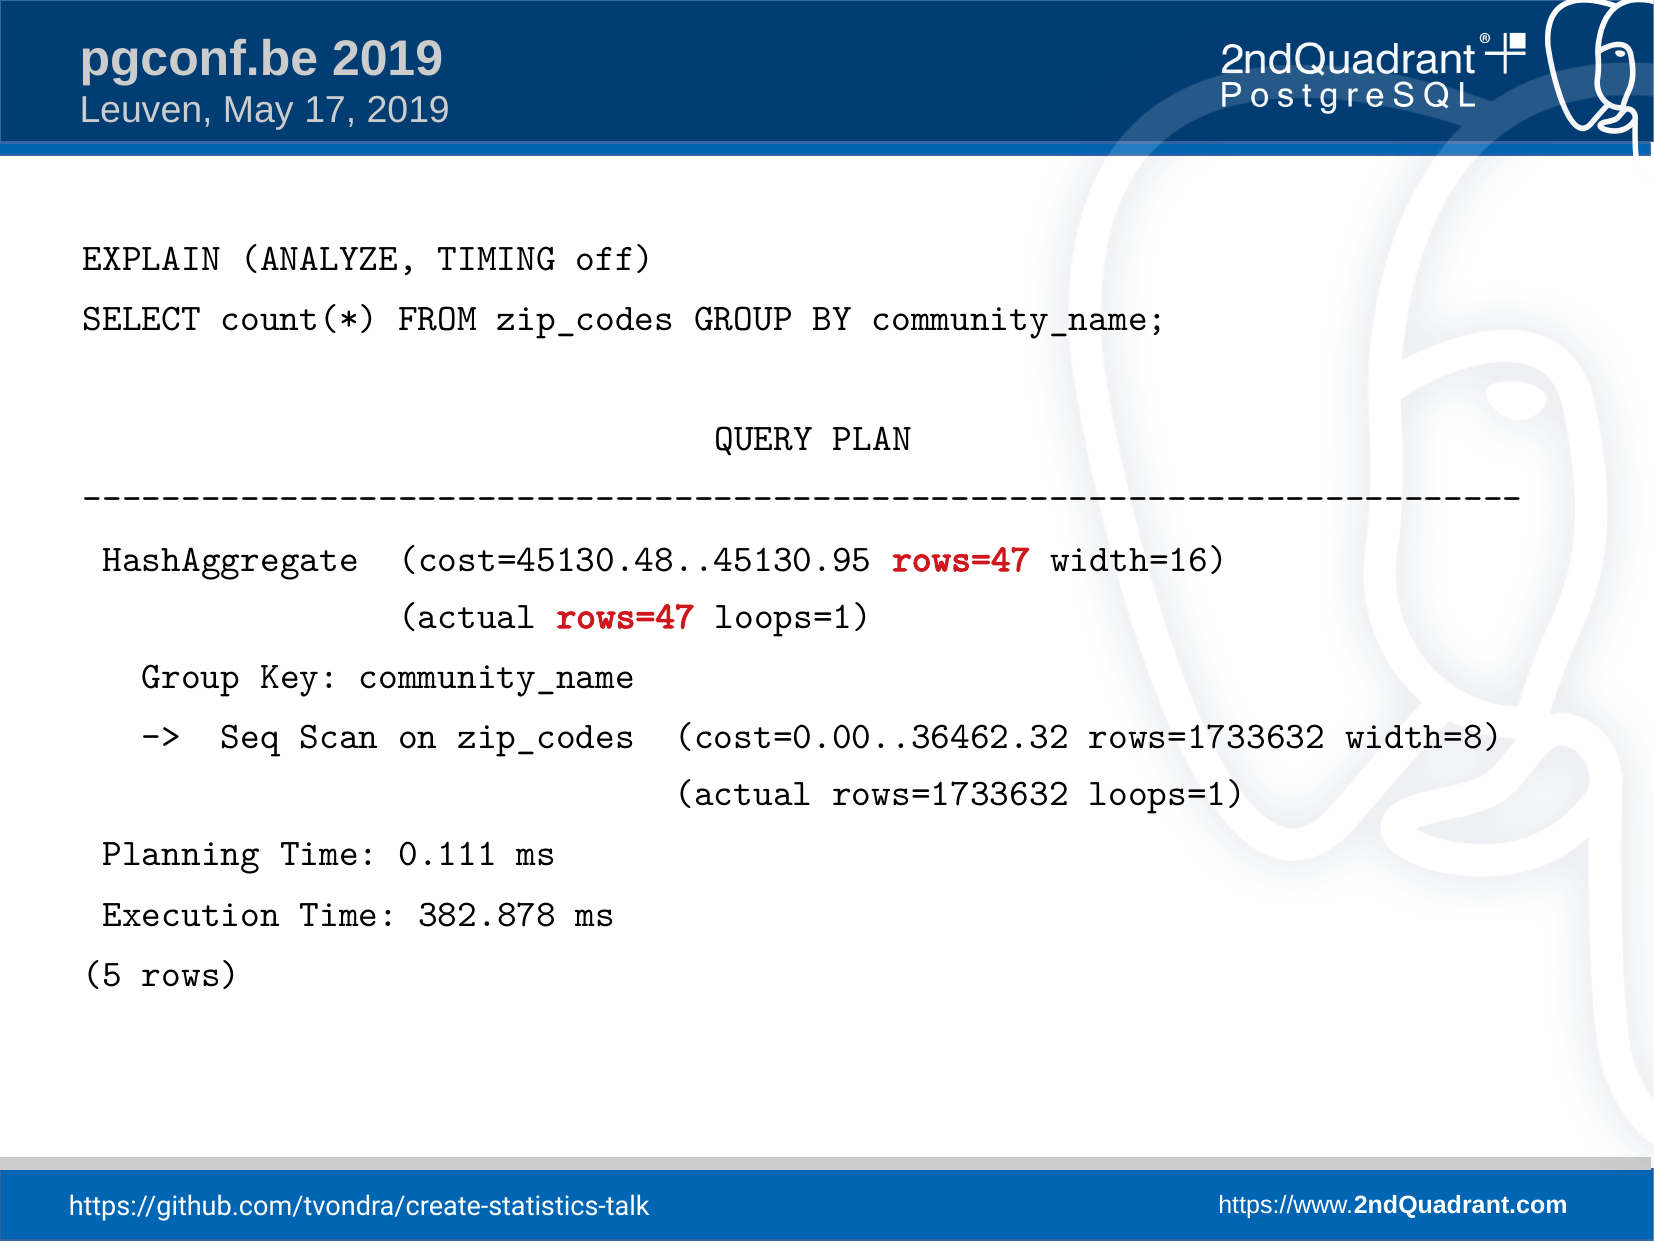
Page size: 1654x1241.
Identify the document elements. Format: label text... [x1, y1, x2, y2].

list EXPLAIN (ANALYZE, TIMING off) SELECT count(*) FROM zip_codes GROUP BY community_name; QUERY PLAN ------------------------------------------------------------------------- HashAggregate (cost=45130.48..45130.95 rows=47 width=16) (actual rows=47 loops=1) Group Key: community_name -> Seq Scan on zip_codes (cost=0.00..36462.32 rows=1733632 width=8) (actual rows=1733632 loops=1) Planning Time: 0.111 ms Execution Time: 382.878 ms (5 rows) [82, 224, 1571, 939]
picture [632, 0, 1654, 1241]
